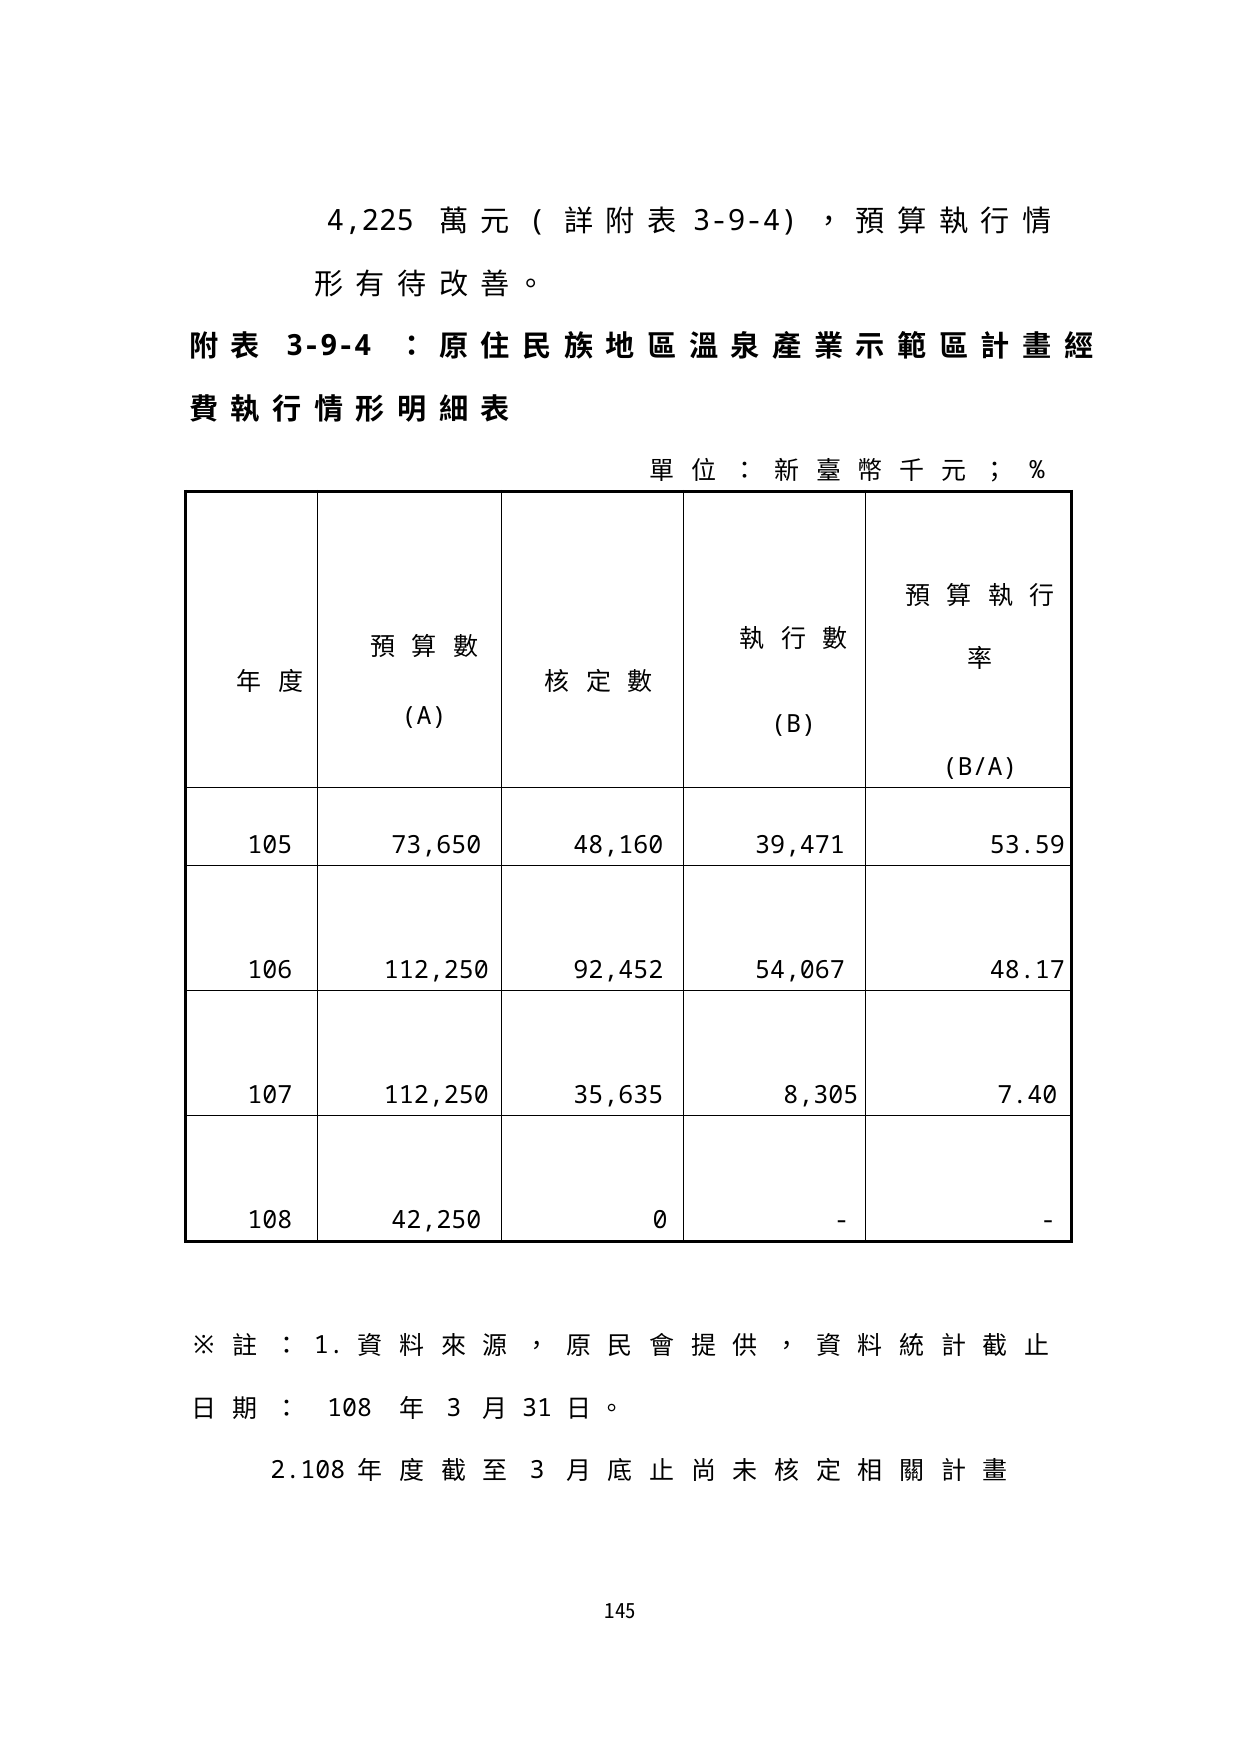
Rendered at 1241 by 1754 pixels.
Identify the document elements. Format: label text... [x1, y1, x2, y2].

table_header 執行數 (B) [684, 493, 865, 787]
text 2.108年度截至3月底止尚未核定相關計畫 [256, 1427, 1058, 1490]
text 4,225萬元(詳附表3-9-4)，預算執行情形有待改善。 [271, 177, 1058, 302]
text ※註：1.資料來源，原民會提供，資料統計截止日期：108年3月31日。 [183, 1302, 1058, 1427]
table_cell 0 [502, 1116, 683, 1240]
table_header 預算執行率 (B/A) [866, 493, 1070, 787]
text 附表3-9-4：原住民族地區溫泉產業示範區計畫經費執行情形明細表 [183, 302, 1102, 427]
table_header 預算數 (A) [318, 493, 501, 787]
table_cell 106 [187, 866, 317, 990]
table_cell 48,160 [502, 788, 683, 865]
table_cell - [684, 1116, 865, 1240]
table_cell 107 [187, 991, 317, 1115]
table_cell 112,250 [318, 991, 501, 1115]
table_cell 39,471 [684, 788, 865, 865]
table_header 核定數 [502, 493, 683, 787]
table_cell 105 [187, 788, 317, 865]
table_cell 8,305 [684, 991, 865, 1115]
table_cell - [866, 1116, 1070, 1240]
table_cell 7.40 [866, 991, 1070, 1115]
table_header 年度 [187, 493, 317, 787]
table_cell 112,250 [318, 866, 501, 990]
text 單位：新臺幣千元；% [183, 427, 1058, 490]
table_cell 53.59 [866, 788, 1070, 865]
table_cell 54,067 [684, 866, 865, 990]
table_cell 73,650 [318, 788, 501, 865]
table_cell 42,250 [318, 1116, 501, 1240]
table_cell 108 [187, 1116, 317, 1240]
table_cell 35,635 [502, 991, 683, 1115]
table_cell 48.17 [866, 866, 1070, 990]
table_cell 92,452 [502, 866, 683, 990]
